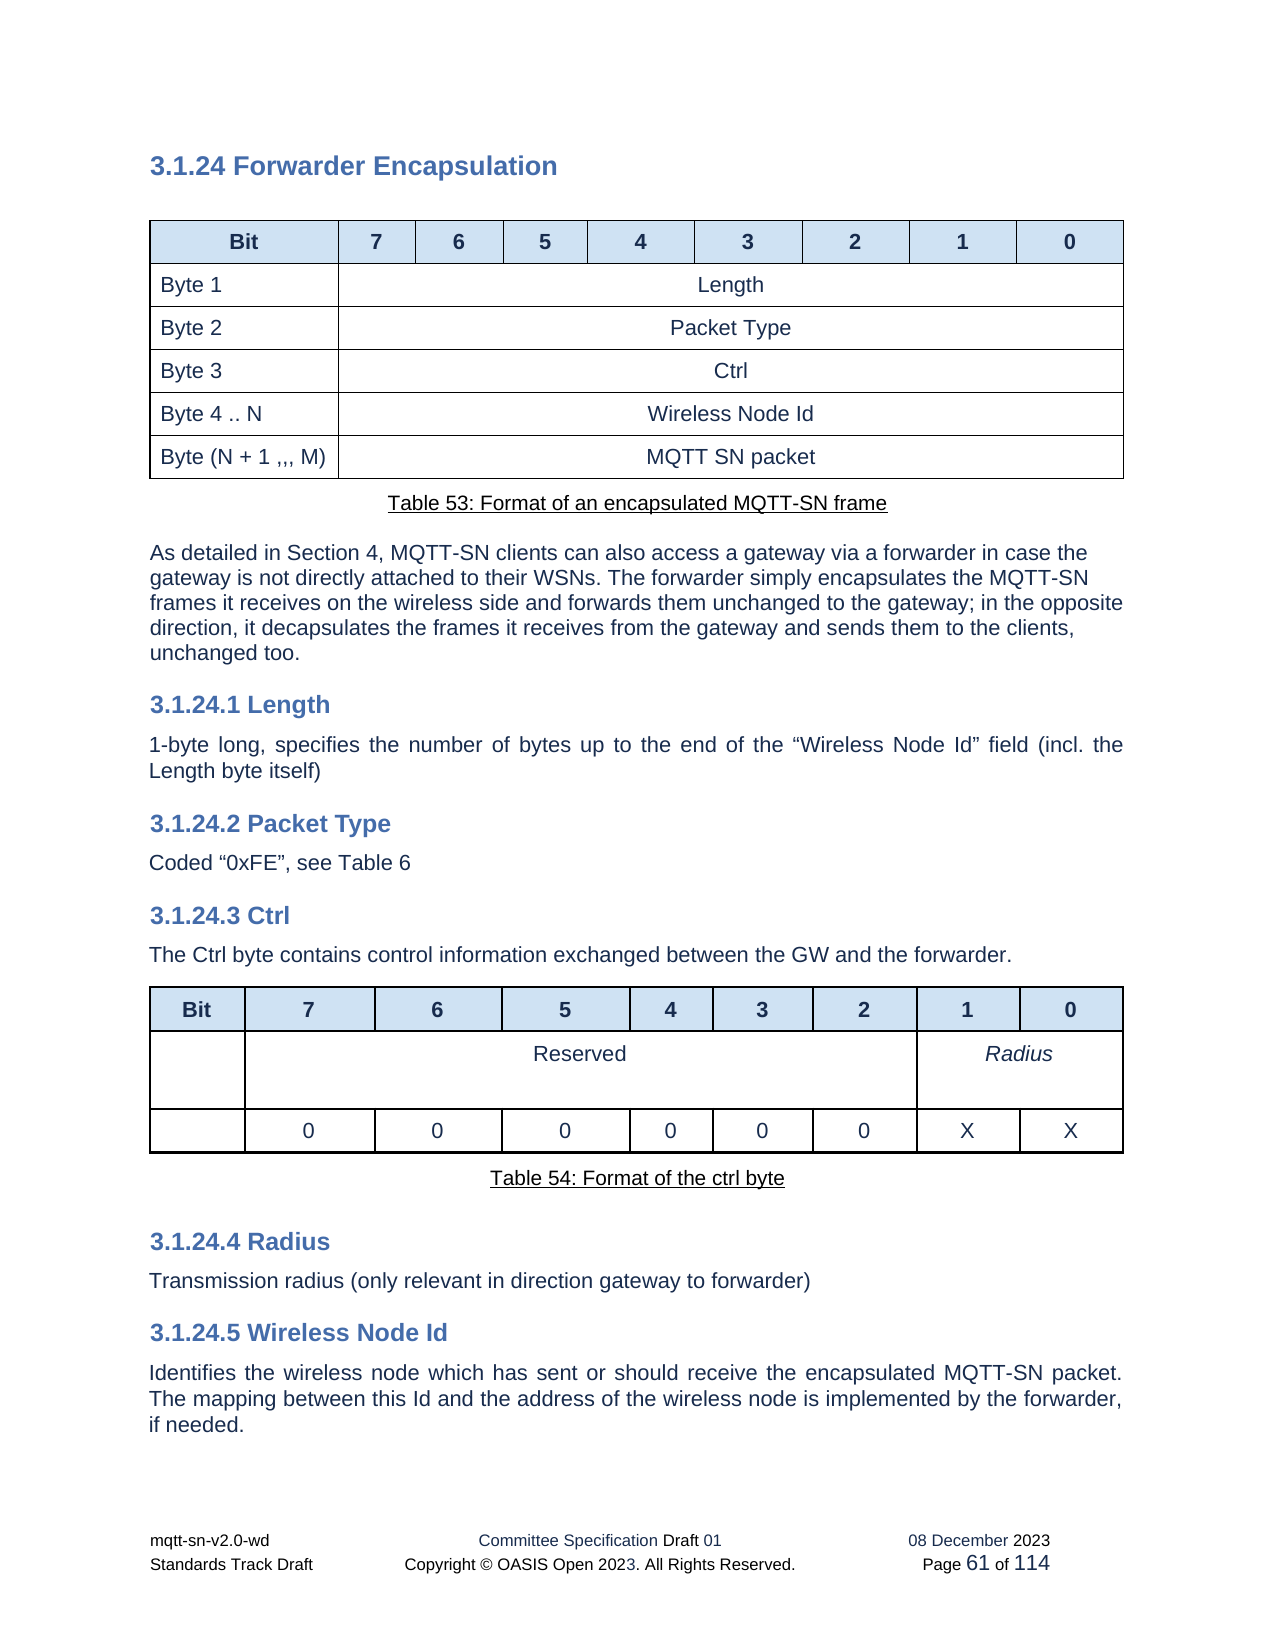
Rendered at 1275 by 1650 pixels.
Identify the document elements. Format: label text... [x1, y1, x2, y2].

text The Ctrl byte contains control information exchanged between the GW and the forwarder. [148, 942, 1124, 967]
table_header 0 [1021, 988, 1122, 1030]
table_cell X [1021, 1110, 1122, 1151]
text Table 53: Format of an encapsulated MQTT-SN frame [150, 491, 1125, 515]
table_cell [151, 1110, 244, 1151]
table_cell Byte (N + 1 ,,, M) [151, 436, 338, 477]
table_cell Packet Type [339, 307, 1123, 349]
subtitle 3.1.24.3 Ctrl [150, 901, 1124, 929]
table_cell Radius [918, 1032, 1122, 1107]
table_header 4 [588, 221, 694, 263]
table_header 6 [376, 988, 501, 1030]
table_cell Length [339, 264, 1123, 306]
subtitle 3.1.24.2 Packet Type [150, 808, 1124, 837]
table_cell 0 [503, 1110, 629, 1151]
text Transmission radius (only relevant in direction gateway to forwarder) [148, 1268, 1124, 1293]
table_cell Byte 2 [151, 307, 338, 349]
table_header 7 [339, 221, 415, 263]
table_header 4 [631, 988, 712, 1030]
table_cell Byte 3 [151, 350, 338, 392]
table_cell Reserved [246, 1032, 916, 1107]
table_cell [151, 1032, 244, 1107]
table_header 0 [1017, 221, 1123, 263]
table_header 2 [803, 221, 909, 263]
table_cell MQTT SN packet [339, 436, 1123, 477]
table_cell Wireless Node Id [339, 393, 1123, 434]
table_cell Byte 1 [151, 264, 338, 306]
table_header 5 [503, 988, 629, 1030]
table_header 5 [504, 221, 587, 263]
table_header 2 [814, 988, 916, 1030]
table_header 7 [246, 988, 374, 1030]
text Identifies the wireless node which has sent or should receive the encapsulated MQTT-SN packet. The mapping between this Id and the address of the wireless node is implemented by the forwarder, if needed. [148, 1360, 1124, 1437]
table_header 1 [910, 221, 1016, 263]
subtitle 3.1.24.1 Length [150, 690, 1124, 719]
table_cell Ctrl [339, 350, 1123, 392]
table_header 6 [416, 221, 503, 263]
table_cell 0 [376, 1110, 501, 1151]
text Table 54: Format of the ctrl byte [150, 1166, 1125, 1190]
text 1-byte long, specifies the number of bytes up to the end of the “Wireless Node Id” field (incl. the Length byte itself) [148, 732, 1124, 783]
table_cell Byte 4 .. N [151, 393, 338, 434]
text As detailed in Section 4, MQTT-SN clients can also access a gateway via a forwarder in case the gateway is not directly attached to their WSNs. The forwarder simply encapsulates the MQTT-SN frames it receives on the wireless side and forwards them unchanged to the gateway; in the opposite direction, it decapsulates the frames it receives from the gateway and sends them to the clients, unchanged too. [149, 539, 1124, 665]
table_header Bit [151, 221, 338, 263]
table_cell X [918, 1110, 1019, 1151]
subtitle 3.1.24 Forwarder Encapsulation [150, 150, 1124, 181]
table_header 1 [918, 988, 1019, 1030]
subtitle 3.1.24.5 Wireless Node Id [150, 1318, 1124, 1347]
table_header Bit [151, 988, 244, 1030]
table_cell 0 [631, 1110, 712, 1151]
table_header 3 [714, 988, 812, 1030]
table_cell 0 [814, 1110, 916, 1151]
table_cell 0 [714, 1110, 812, 1151]
text Coded “0xFE”, see Table 6 [148, 850, 1124, 875]
table_header 3 [695, 221, 802, 263]
subtitle 3.1.24.4 Radius [150, 1227, 1124, 1256]
table_cell 0 [246, 1110, 374, 1151]
